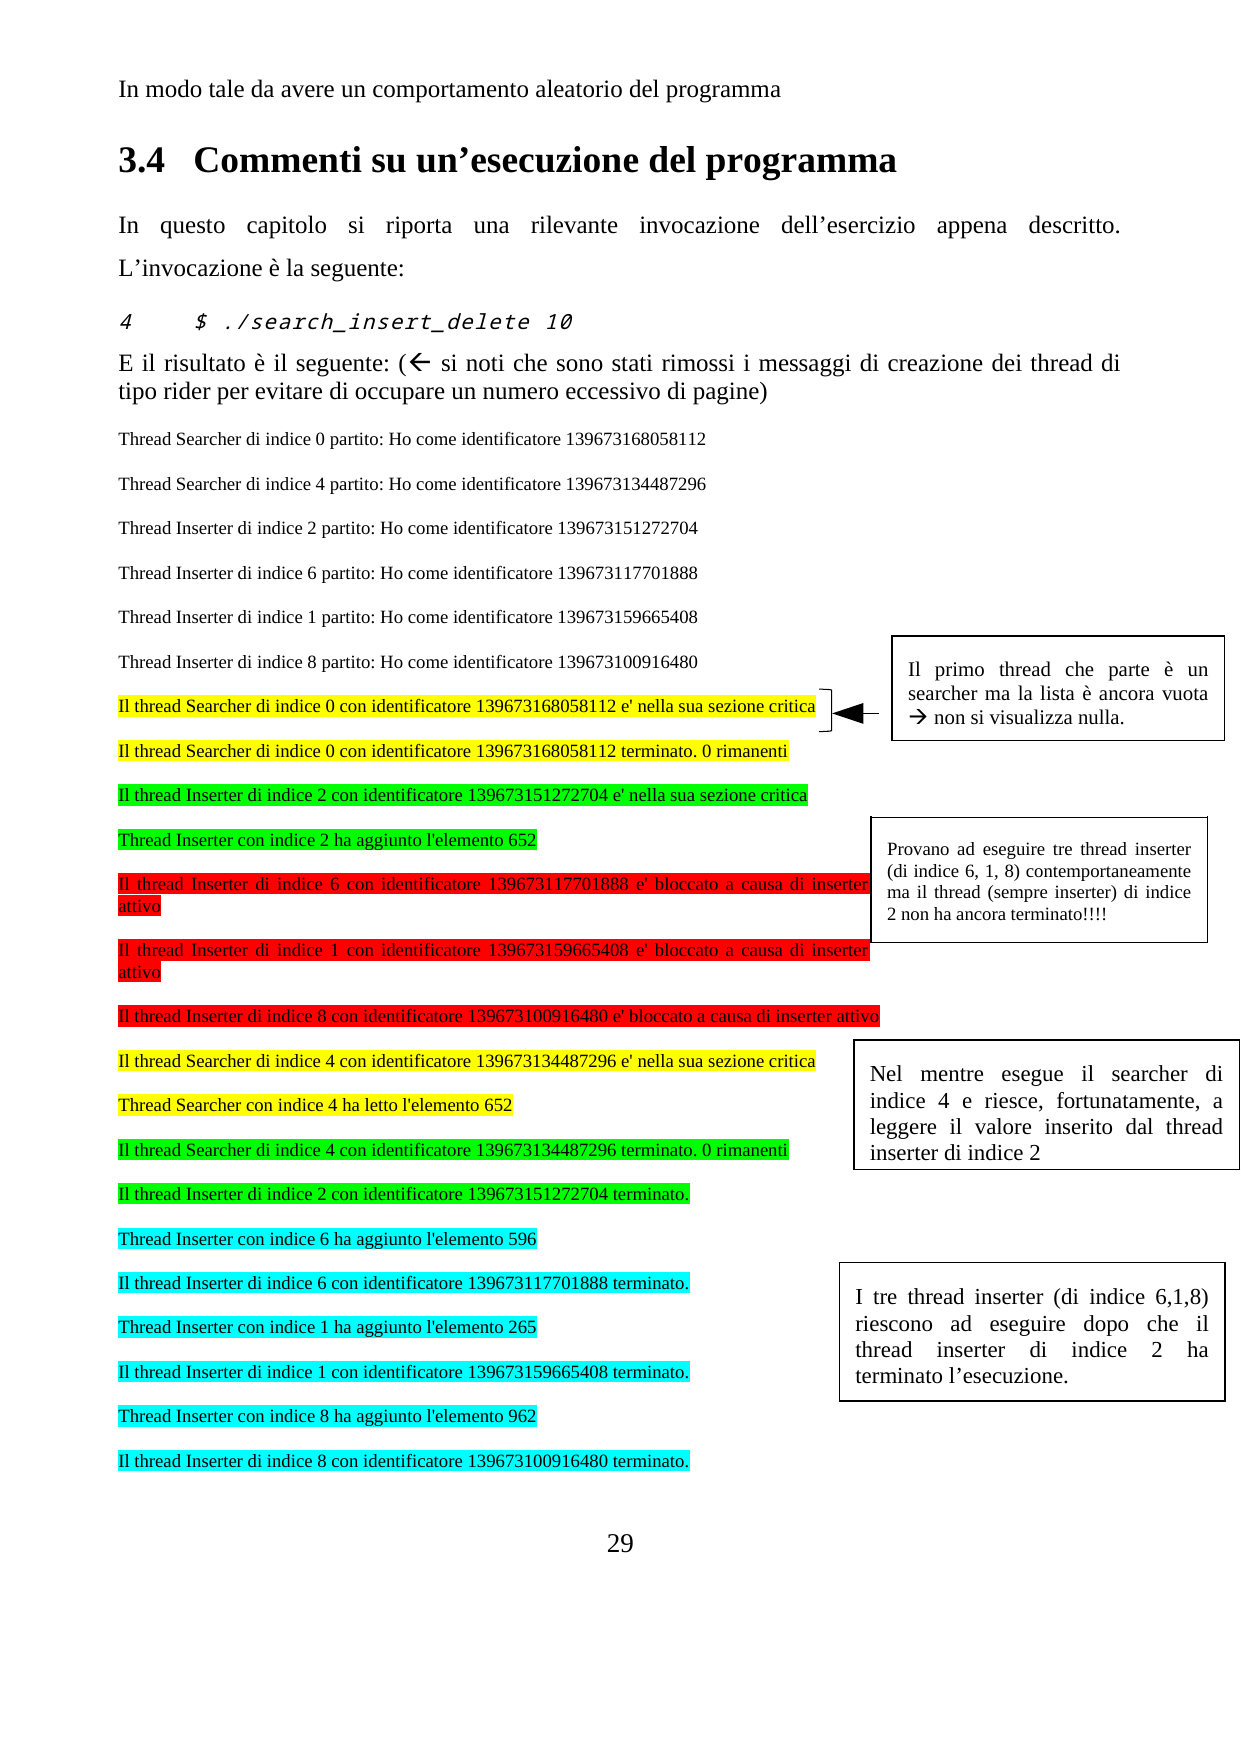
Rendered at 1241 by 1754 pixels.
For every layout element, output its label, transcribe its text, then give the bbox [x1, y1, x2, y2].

text Il thread Inserter di indice 2 con identificatore 139673151272704 terminato. [118, 1183, 1122, 1204]
text In modo tale da avere un comportamento aleatorio del programma [118, 74, 1122, 103]
text Thread Inserter di indice 2 partito: Ho come identificatore 139673151272704 [118, 517, 1122, 539]
text Il thread Inserter di indice 8 con identificatore 139673100916480 e' bloccato a causa di inserter attivo [118, 1005, 1122, 1027]
text Thread Inserter di indice 1 partito: Ho come identificatore 139673159665408 [118, 606, 1122, 628]
text Thread Inserter di indice 6 partito: Ho come identificatore 139673117701888 [118, 562, 1122, 583]
text Thread Inserter con indice 1 ha aggiunto l'elemento 265 [118, 1316, 839, 1338]
text [893, 637, 1224, 740]
text Il thread Searcher di indice 0 con identificatore 139673168058112 e' nella sua sezione critica [118, 695, 831, 717]
text Thread Inserter con indice 8 ha aggiunto l'elemento 962 [118, 1405, 1122, 1427]
list Commenti su un’esecuzione del programma [118, 138, 1122, 181]
text I tre thread inserter (di indice 6,1,8) riescono ad eseguire dopo che il thread inserter di indice 2 ha terminato l’esecuzione. [855, 1283, 1209, 1389]
text Thread Searcher di indice 0 partito: Ho come identificatore 139673168058112 [118, 428, 1122, 450]
text Thread Inserter con indice 6 ha aggiunto l'elemento 596 [118, 1227, 1122, 1249]
text Il thread Inserter di indice 6 con identificatore 139673117701888 e' bloccato a causa di inserter attivo [118, 873, 870, 916]
text E il risultato è il seguente: ( si noti che sono stati rimossi i messaggi di creazione dei thread di tipo rider per evitare di occupare un numero eccessivo di pagine) [118, 348, 1122, 405]
text Il thread Inserter di indice 1 con identificatore 139673159665408 e' bloccato a causa di inserter attivo [118, 939, 1122, 982]
text [872, 818, 1207, 942]
text Il thread Searcher di indice 4 con identificatore 139673134487296 e' nella sua sezione critica [118, 1049, 853, 1071]
text [840, 1263, 1224, 1400]
text Il thread Inserter di indice 1 con identificatore 139673159665408 terminato. [118, 1361, 839, 1382]
text Provano ad eseguire tre thread inserter (di indice 6, 1, 8) contemportaneamente ma il thread (sempre inserter) di indice 2 non ha ancora terminato!!!! [887, 838, 1192, 924]
text In questo capitolo si riporta una rilevante invocazione dell’esercizio appena descritto. L’invocazione è la seguente: [118, 210, 1122, 282]
text [855, 1041, 1239, 1169]
text Il primo thread che parte è un searcher ma la lista è ancora vuota  non si visualizza nulla. [908, 657, 1209, 729]
text Thread Searcher di indice 4 partito: Ho come identificatore 139673134487296 [118, 473, 1122, 494]
text Nel mentre esegue il searcher di indice 4 e riesce, fortunatamente, a leggere il valore inserito dal thread inserter di indice 2 [869, 1060, 1223, 1161]
text Il thread Inserter di indice 6 con identificatore 139673117701888 terminato. [118, 1272, 839, 1293]
text Il thread Searcher di indice 0 con identificatore 139673168058112 terminato. 0 rimanenti [118, 739, 1122, 761]
text Il thread Searcher di indice 4 con identificatore 139673134487296 terminato. 0 rimanenti [118, 1138, 853, 1160]
text Il thread Inserter di indice 8 con identificatore 139673100916480 terminato. [118, 1450, 1122, 1471]
text Thread Searcher con indice 4 ha letto l'elemento 652 [118, 1094, 853, 1116]
text Il thread Inserter di indice 2 con identificatore 139673151272704 e' nella sua sezione critica [118, 784, 1122, 806]
list $ ./search_insert_delete 10 [118, 307, 1122, 335]
text Thread Inserter di indice 8 partito: Ho come identificatore 139673100916480 [118, 651, 891, 672]
text Thread Inserter con indice 2 ha aggiunto l'elemento 652 [118, 828, 870, 850]
